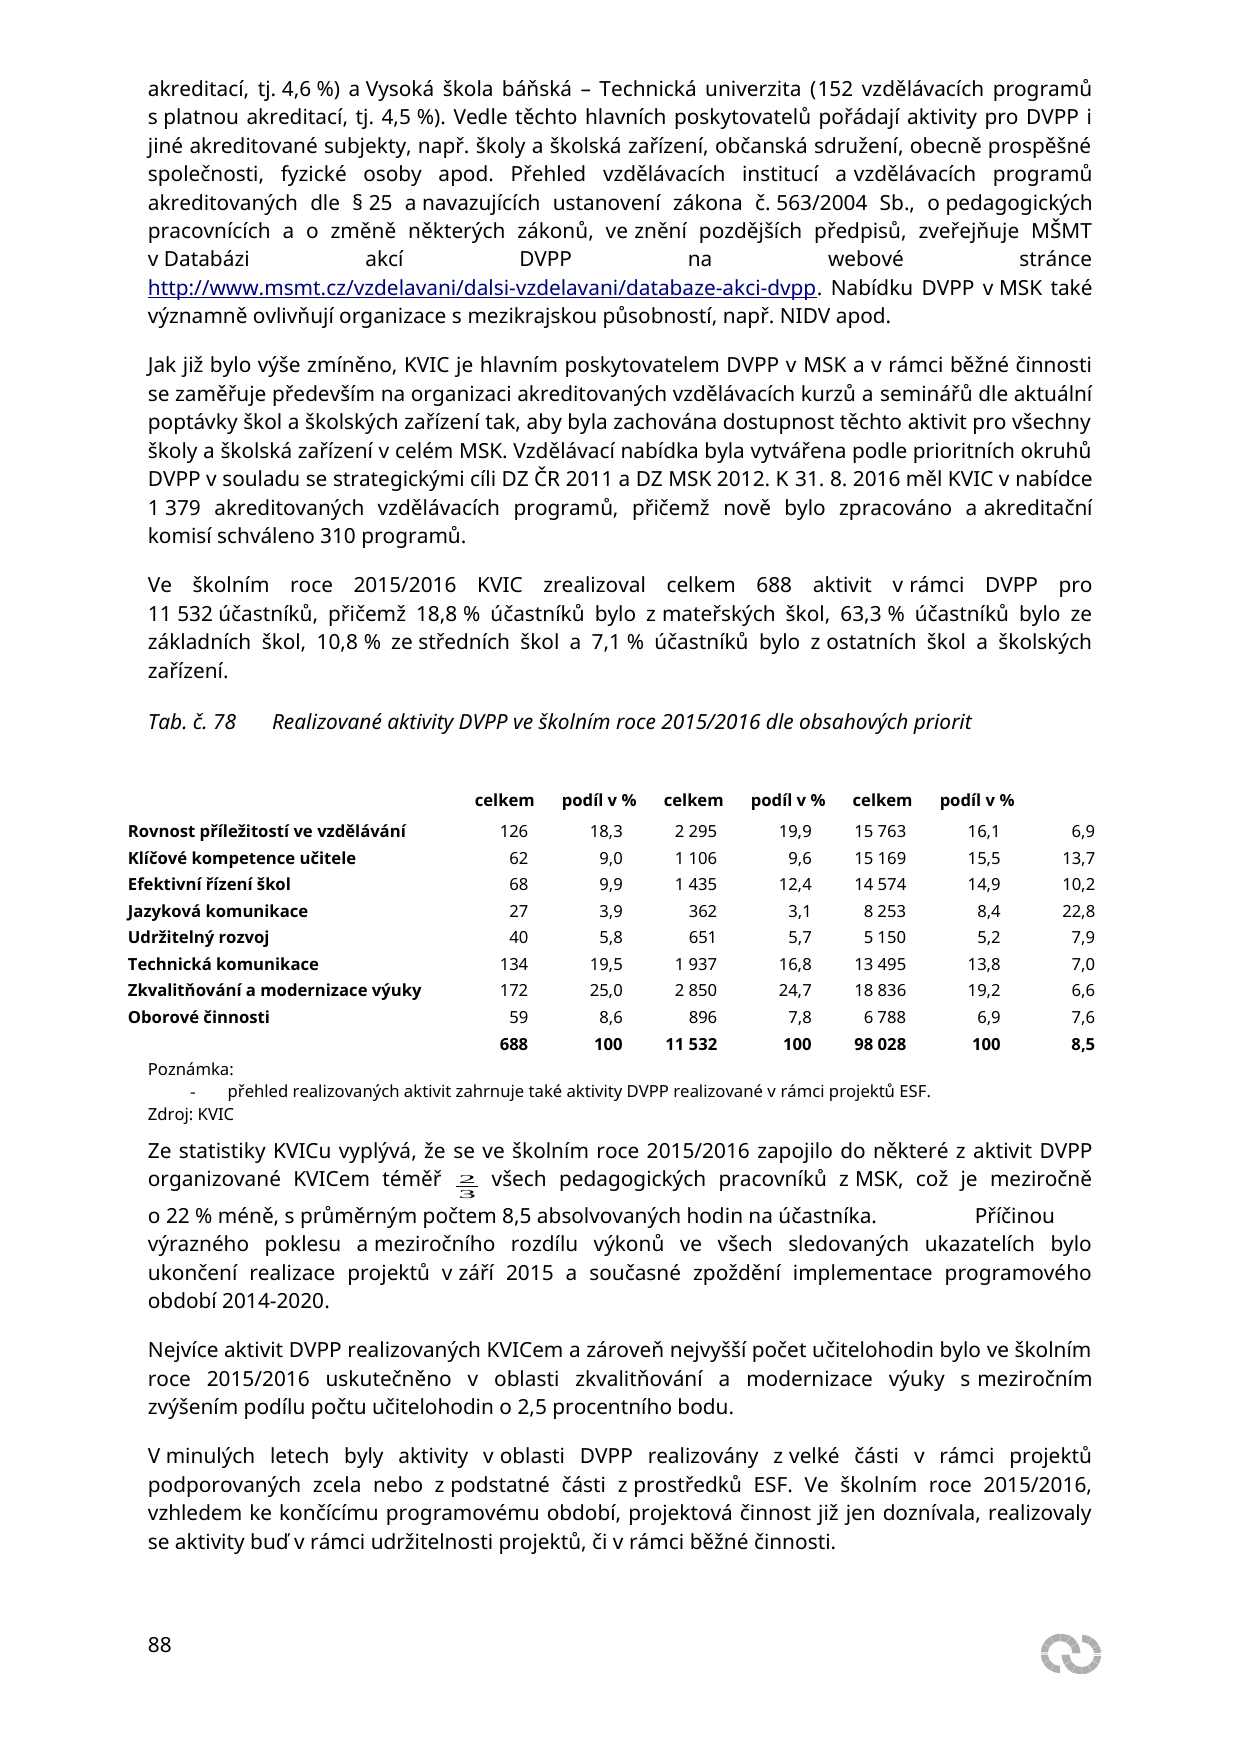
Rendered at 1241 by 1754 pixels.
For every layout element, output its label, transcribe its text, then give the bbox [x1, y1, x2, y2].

table_header Počet učitelohodin [836, 749, 1024, 781]
table_cell 5,7 [741, 925, 835, 950]
table_cell 6,6 [1025, 978, 1118, 1003]
table_cell Klíčové kompetence učitele [122, 845, 457, 870]
table_cell 100 [930, 1031, 1024, 1056]
table_cell Celkem [122, 1031, 457, 1056]
table_cell podíl v % [930, 782, 1024, 817]
list Realizované aktivity DVPP ve školním roce 2015/2016 dle obsahových priorit [148, 707, 1092, 736]
table_cell 6,9 [930, 1004, 1024, 1030]
table_cell podíl v % [741, 782, 835, 817]
table_cell 16,1 [930, 818, 1024, 844]
table_cell 25,0 [552, 978, 646, 1003]
table_cell 2 850 [647, 978, 740, 1003]
table_cell 8,6 [552, 1004, 646, 1030]
table_cell 19,5 [552, 951, 646, 977]
table_cell 1 435 [647, 871, 740, 897]
table_cell 8 253 [836, 898, 929, 923]
table_cell 5 150 [836, 925, 929, 950]
table_cell 3,1 [741, 898, 835, 923]
table_cell celkem [647, 782, 740, 817]
table_cell Rovnost příležitostí ve vzdělávání [122, 818, 457, 844]
table_cell 3,9 [552, 898, 646, 923]
table_cell 134 [458, 951, 551, 977]
table_cell 7,0 [1025, 951, 1118, 977]
table_cell 9,9 [552, 871, 646, 897]
text Jak již bylo výše zmíněno, KVIC je hlavním poskytovatelem DVPP v MSK a v rámci běžné činnosti se zaměřuje především na organizaci akreditovaných vzdělávacích kurzů a seminářů dle aktuální poptávky škol a školských zařízení tak, aby byla zachována dostupnost těchto aktivit pro všechny školy a školská zařízení v celém MSK. Vzdělávací nabídka byla vytvářena podle prioritních okruhů DVPP v souladu se strategickými cíli DZ ČR 2011 a DZ MSK 2012. K 31. 8. 2016 měl KVIC v nabídce 1 379 akreditovaných vzdělávacích programů, přičemž nově bylo zpracováno a akreditační komisí schváleno 310 programů. [148, 351, 1092, 550]
table_cell 688 [458, 1031, 551, 1056]
table_cell 15 169 [836, 845, 929, 870]
table_cell 62 [458, 845, 551, 870]
table_cell celkem [458, 782, 551, 817]
table_cell 651 [647, 925, 740, 950]
table_cell 5,8 [552, 925, 646, 950]
table_cell 15 763 [836, 818, 929, 844]
table_cell 5,2 [930, 925, 1024, 950]
table_cell Udržitelný rozvoj [122, 925, 457, 950]
table_cell Zkvalitňování a modernizace výuky [122, 978, 457, 1003]
table_cell 12,4 [741, 871, 835, 897]
table_cell 9,0 [552, 845, 646, 870]
table_cell 8,5 [1025, 1031, 1118, 1056]
table_cell 27 [458, 898, 551, 923]
text Nejvíce aktivit DVPP realizovaných KVICem a zároveň nejvyšší počet učitelohodin bylo ve školním roce 2015/2016 uskutečněno v oblasti zkvalitňování a modernizace výuky s meziročním zvýšením podílu počtu učitelohodin o 2,5 procentního bodu. [148, 1335, 1092, 1421]
table_cell 14,9 [930, 871, 1024, 897]
table_cell 11 532 [647, 1031, 740, 1056]
table_cell 98 028 [836, 1031, 929, 1056]
table_cell Jazyková komunikace [122, 898, 457, 923]
table_cell 19,2 [930, 978, 1024, 1003]
table_cell 14 574 [836, 871, 929, 897]
table_cell 6 788 [836, 1004, 929, 1030]
table_cell 126 [458, 818, 551, 844]
table_cell 362 [647, 898, 740, 923]
table_cell 40 [458, 925, 551, 950]
text Ze statistiky KVICu vyplývá, že se ve školním roce 2015/2016 zapojilo do některé z aktivit DVPP organizované KVICem téměř všech pedagogických pracovníků z MSK, což je meziročně o 22 % méně, s průměrným počtem 8,5 absolvovaných hodin na účastníka. Příčinou výrazného poklesu a meziročního rozdílu výkonů ve všech sledovaných ukazatelích bylo ukončení realizace projektů v září 2015 a současné zpoždění implementace programového období 2014-2020. [148, 1136, 1092, 1314]
table_cell 9,6 [741, 845, 835, 870]
table_cell 172 [458, 978, 551, 1003]
list přehled realizovaných aktivit zahrnuje také aktivity DVPP realizované v rámci projektů ESF. [190, 1080, 1092, 1103]
table_cell 896 [647, 1004, 740, 1030]
table_cell 7,8 [741, 1004, 835, 1030]
table_cell Technická komunikace [122, 951, 457, 977]
table_cell Oborové činnosti [122, 1004, 457, 1030]
table_cell 19,9 [741, 818, 835, 844]
table_cell 7,6 [1025, 1004, 1118, 1030]
table_cell 22,8 [1025, 898, 1118, 923]
table_cell 18,3 [552, 818, 646, 844]
text Poznámka: [148, 1058, 1092, 1080]
text Zdroj: KVIC [148, 1103, 1092, 1126]
table_cell podíl v % [552, 782, 646, 817]
table_cell 13,7 [1025, 845, 1118, 870]
table_cell 10,2 [1025, 871, 1118, 897]
table_header Počet účastníků [647, 749, 835, 781]
table_cell Efektivní řízení škol [122, 871, 457, 897]
table_cell 13 495 [836, 951, 929, 977]
table_cell 16,8 [741, 951, 835, 977]
table_cell celkem [836, 782, 929, 817]
table_header Počet hodin na účastníka [1025, 749, 1118, 817]
table_cell 100 [552, 1031, 646, 1056]
table_cell 6,9 [1025, 818, 1118, 844]
table_cell 8,4 [930, 898, 1024, 923]
text akreditací, tj. 4,6 %) a Vysoká škola báňská – Technická univerzita (152 vzdělávacích programů s platnou akreditací, tj. 4,5 %). Vedle těchto hlavních poskytovatelů pořádají aktivity pro DVPP i jiné akreditované subjekty, např. školy a školská zařízení, občanská sdružení, obecně prospěšné společnosti, fyzické osoby apod. Přehled vzdělávacích institucí a vzdělávacích programů akreditovaných dle § 25 a navazujících ustanovení zákona č. 563/2004 Sb., o pedagogických pracovnících a o změně některých zákonů, ve znění pozdějších předpisů, zveřejňuje MŠMT v Databázi akcí DVPP na webové stránce http://www.msmt.cz/vzdelavani/dalsi-vzdelavani/databaze-akci-dvpp. Nabídku DVPP v MSK také významně ovlivňují organizace s mezikrajskou působností, např. NIDV apod. [148, 74, 1092, 330]
table_cell 1 937 [647, 951, 740, 977]
table_cell 7,9 [1025, 925, 1118, 950]
table_cell 13,8 [930, 951, 1024, 977]
table_header Prioritní okruh DVPP [122, 749, 457, 817]
table_cell 100 [741, 1031, 835, 1056]
table_cell 18 836 [836, 978, 929, 1003]
table_header Počet aktivit [458, 749, 646, 781]
text Ve školním roce 2015/2016 KVIC zrealizoval celkem 688 aktivit v rámci DVPP pro 11 532 účastníků, přičemž 18,8 % účastníků bylo z mateřských škol, 63,3 % účastníků bylo ze základních škol, 10,8 % ze středních škol a 7,1 % účastníků bylo z ostatních škol a školských zařízení. [148, 571, 1092, 684]
table_cell 2 295 [647, 818, 740, 844]
table_cell 59 [458, 1004, 551, 1030]
text V minulých letech byly aktivity v oblasti DVPP realizovány z velké části v rámci projektů podporovaných zcela nebo z podstatné části z prostředků ESF. Ve školním roce 2015/2016, vzhledem ke končícímu programovému období, projektová činnost již jen doznívala, realizovaly se aktivity buď v rámci udržitelnosti projektů, či v rámci běžné činnosti. [148, 1441, 1092, 1555]
table_cell 1 106 [647, 845, 740, 870]
table_cell 15,5 [930, 845, 1024, 870]
table_cell 68 [458, 871, 551, 897]
table_cell 24,7 [741, 978, 835, 1003]
